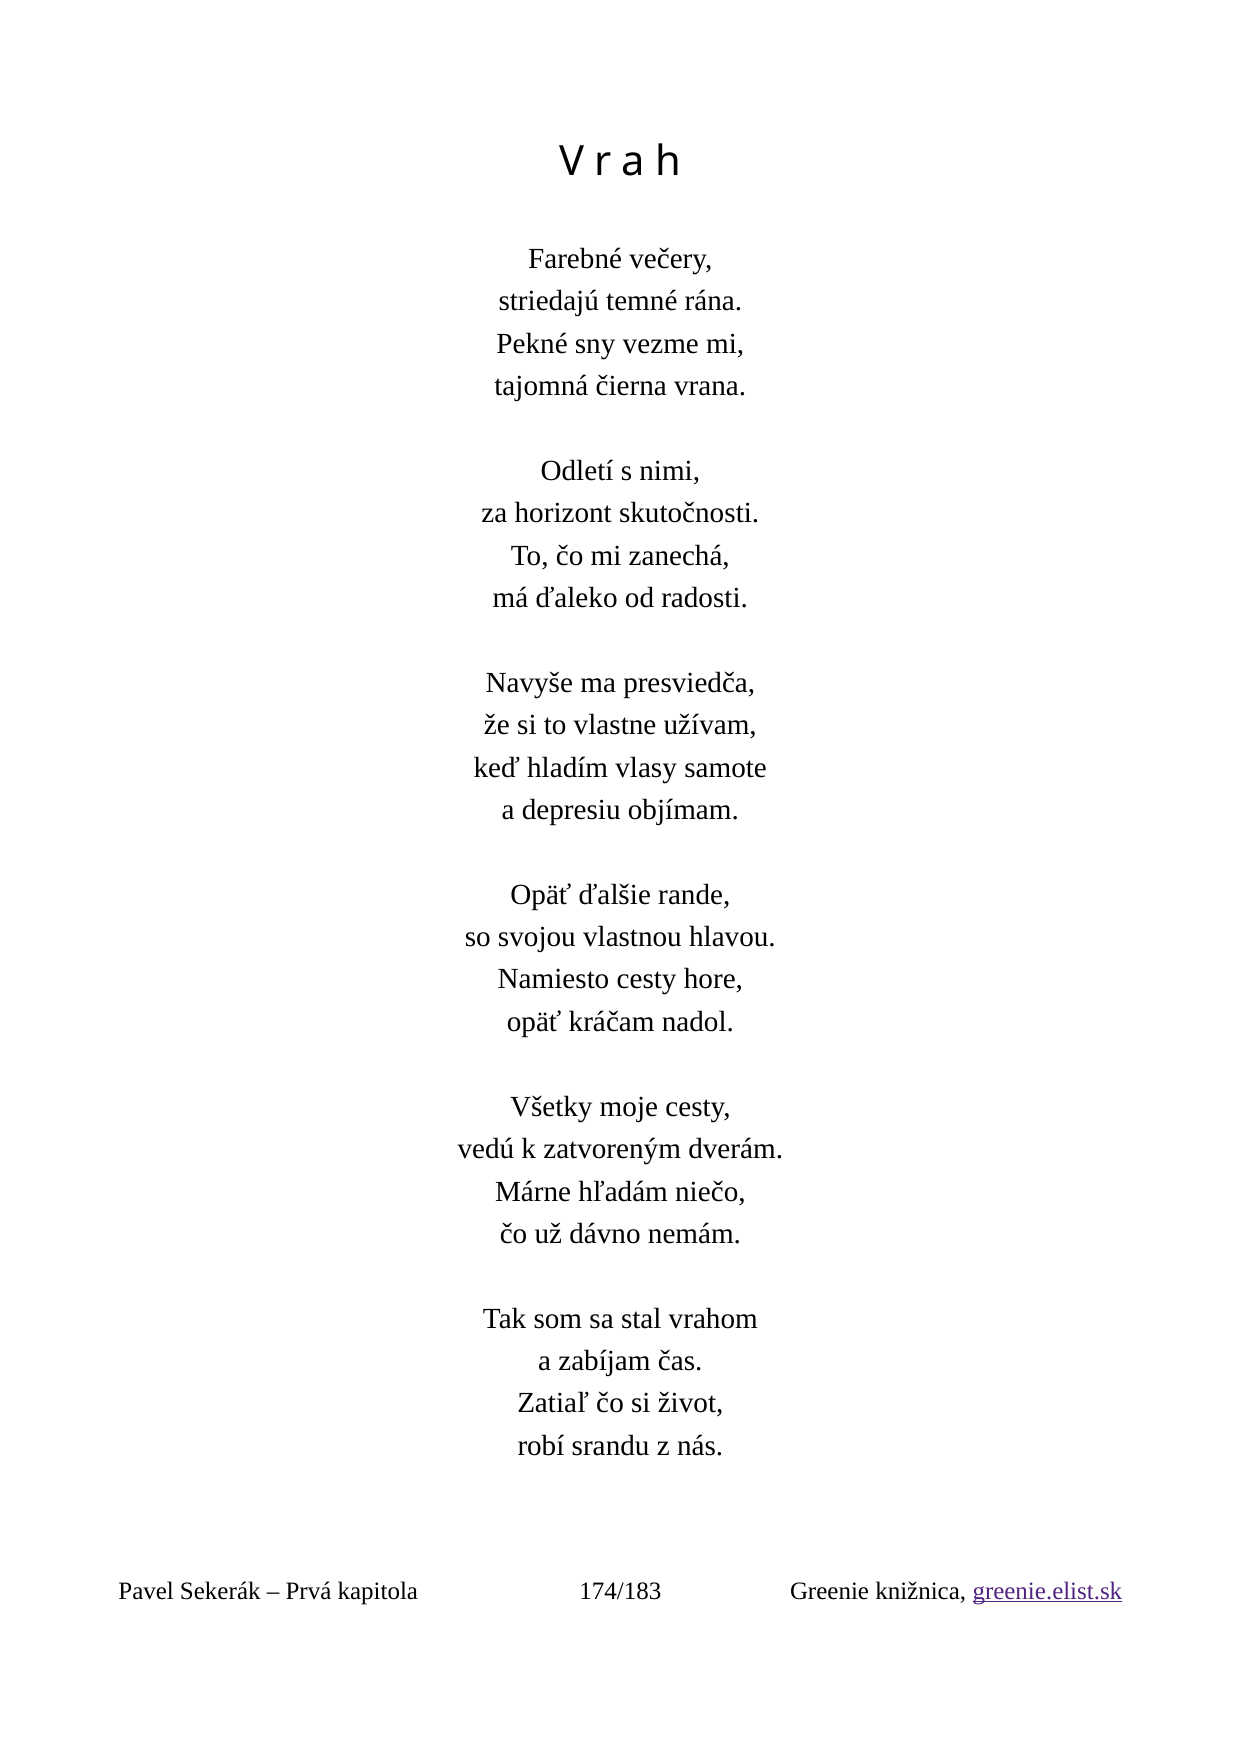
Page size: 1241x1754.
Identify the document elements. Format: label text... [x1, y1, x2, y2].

text Tak som sa stal vrahom [106, 1301, 1134, 1334]
text za horizont skutočnosti. [106, 495, 1134, 529]
text Navyše ma presviedča, [106, 665, 1134, 698]
text robí srandu z nás. [106, 1428, 1134, 1462]
text čo už dávno nemám. [106, 1216, 1134, 1249]
subtitle Vrah [106, 131, 1134, 188]
text To, čo mi zanechá, [106, 538, 1134, 571]
text Odletí s nimi, [106, 453, 1134, 486]
text že si to vlastne užívam, [106, 707, 1134, 741]
text striedajú temné rána. [106, 283, 1134, 317]
text Namiesto cesty hore, [106, 962, 1134, 995]
text a zabíjam čas. [106, 1343, 1134, 1377]
text tajomná čierna vrana. [106, 368, 1134, 402]
text vedú k zatvoreným dverám. [106, 1131, 1134, 1165]
text Zatiaľ čo si život, [106, 1386, 1134, 1419]
text Márne hľadám niečo, [106, 1174, 1134, 1207]
text Všetky moje cesty, [106, 1089, 1134, 1122]
text má ďaleko od radosti. [106, 580, 1134, 614]
text a depresiu objímam. [106, 792, 1134, 826]
text Opäť ďalšie rande, [106, 877, 1134, 910]
text Pekné sny vezme mi, [106, 326, 1134, 359]
text so svojou vlastnou hlavou. [106, 919, 1134, 953]
text Farebné večery, [106, 241, 1134, 274]
text opäť kráčam nadol. [106, 1004, 1134, 1038]
text keď hladím vlasy samote [106, 750, 1134, 783]
